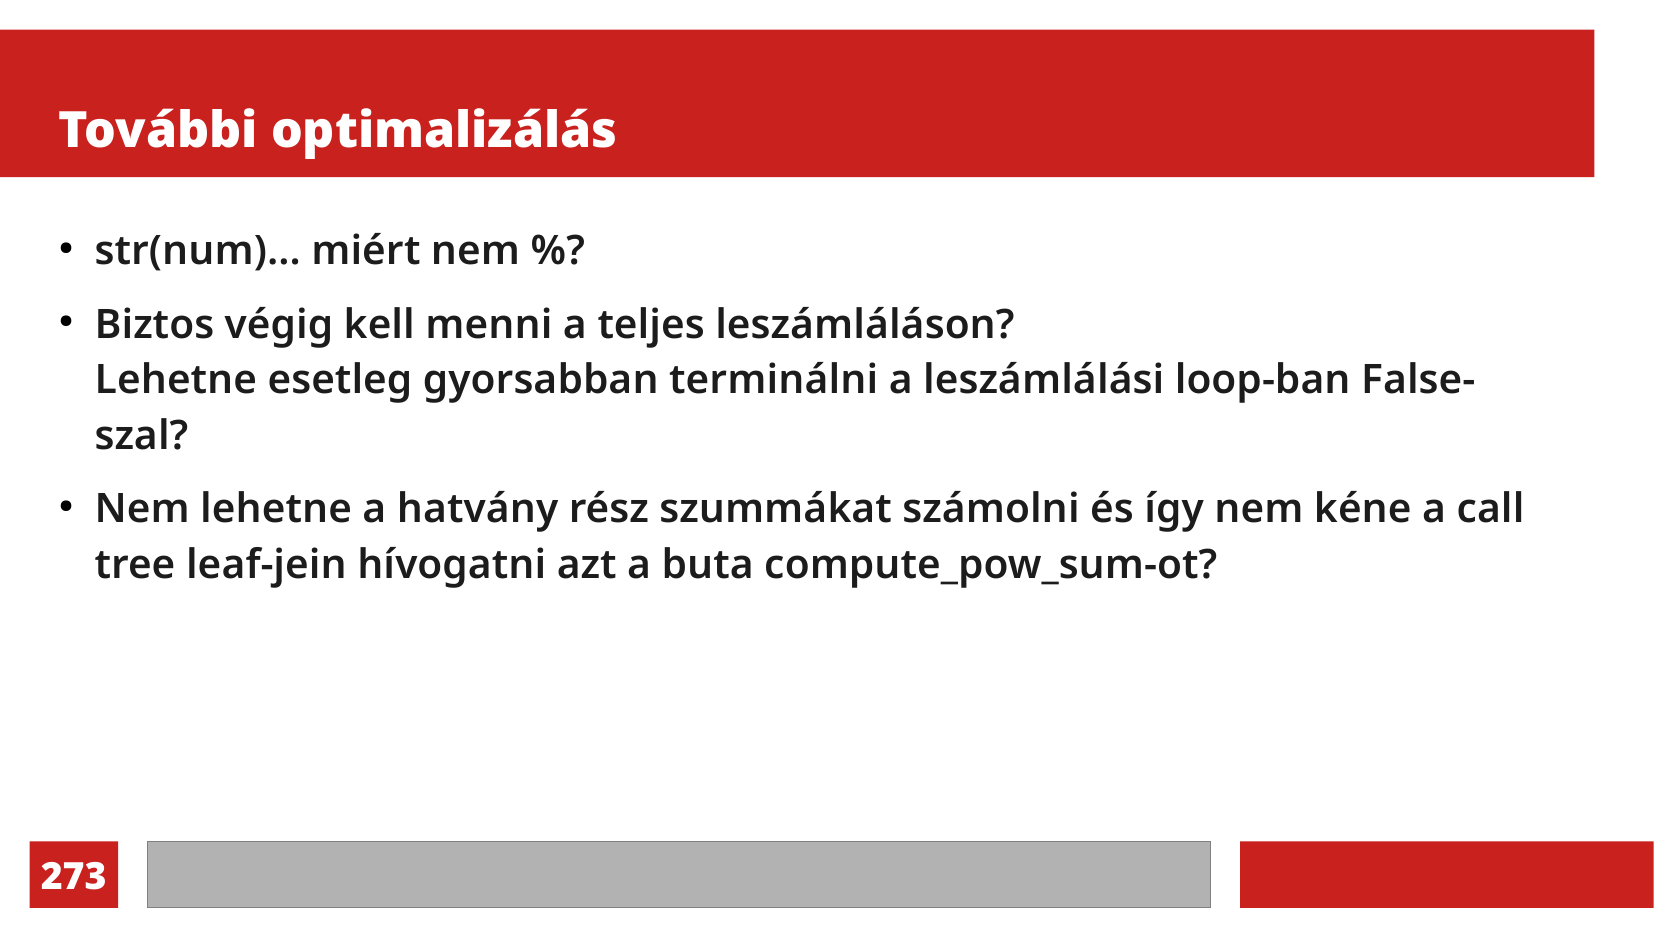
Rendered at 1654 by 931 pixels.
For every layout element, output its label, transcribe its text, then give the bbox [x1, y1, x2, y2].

title További optimalizálás [59, 44, 1595, 163]
list str(num)… miért nem %? Biztos végig kell menni a teljes leszámláláson? Lehetne esetleg gyorsabban terminálni a leszámlálási loop-ban False-szal? Nem lehetne a hatvány rész szummákat számolni és így nem kéne a call tree leaf-jein hívogatni azt a buta compute_pow_sum-ot? [59, 221, 1565, 739]
